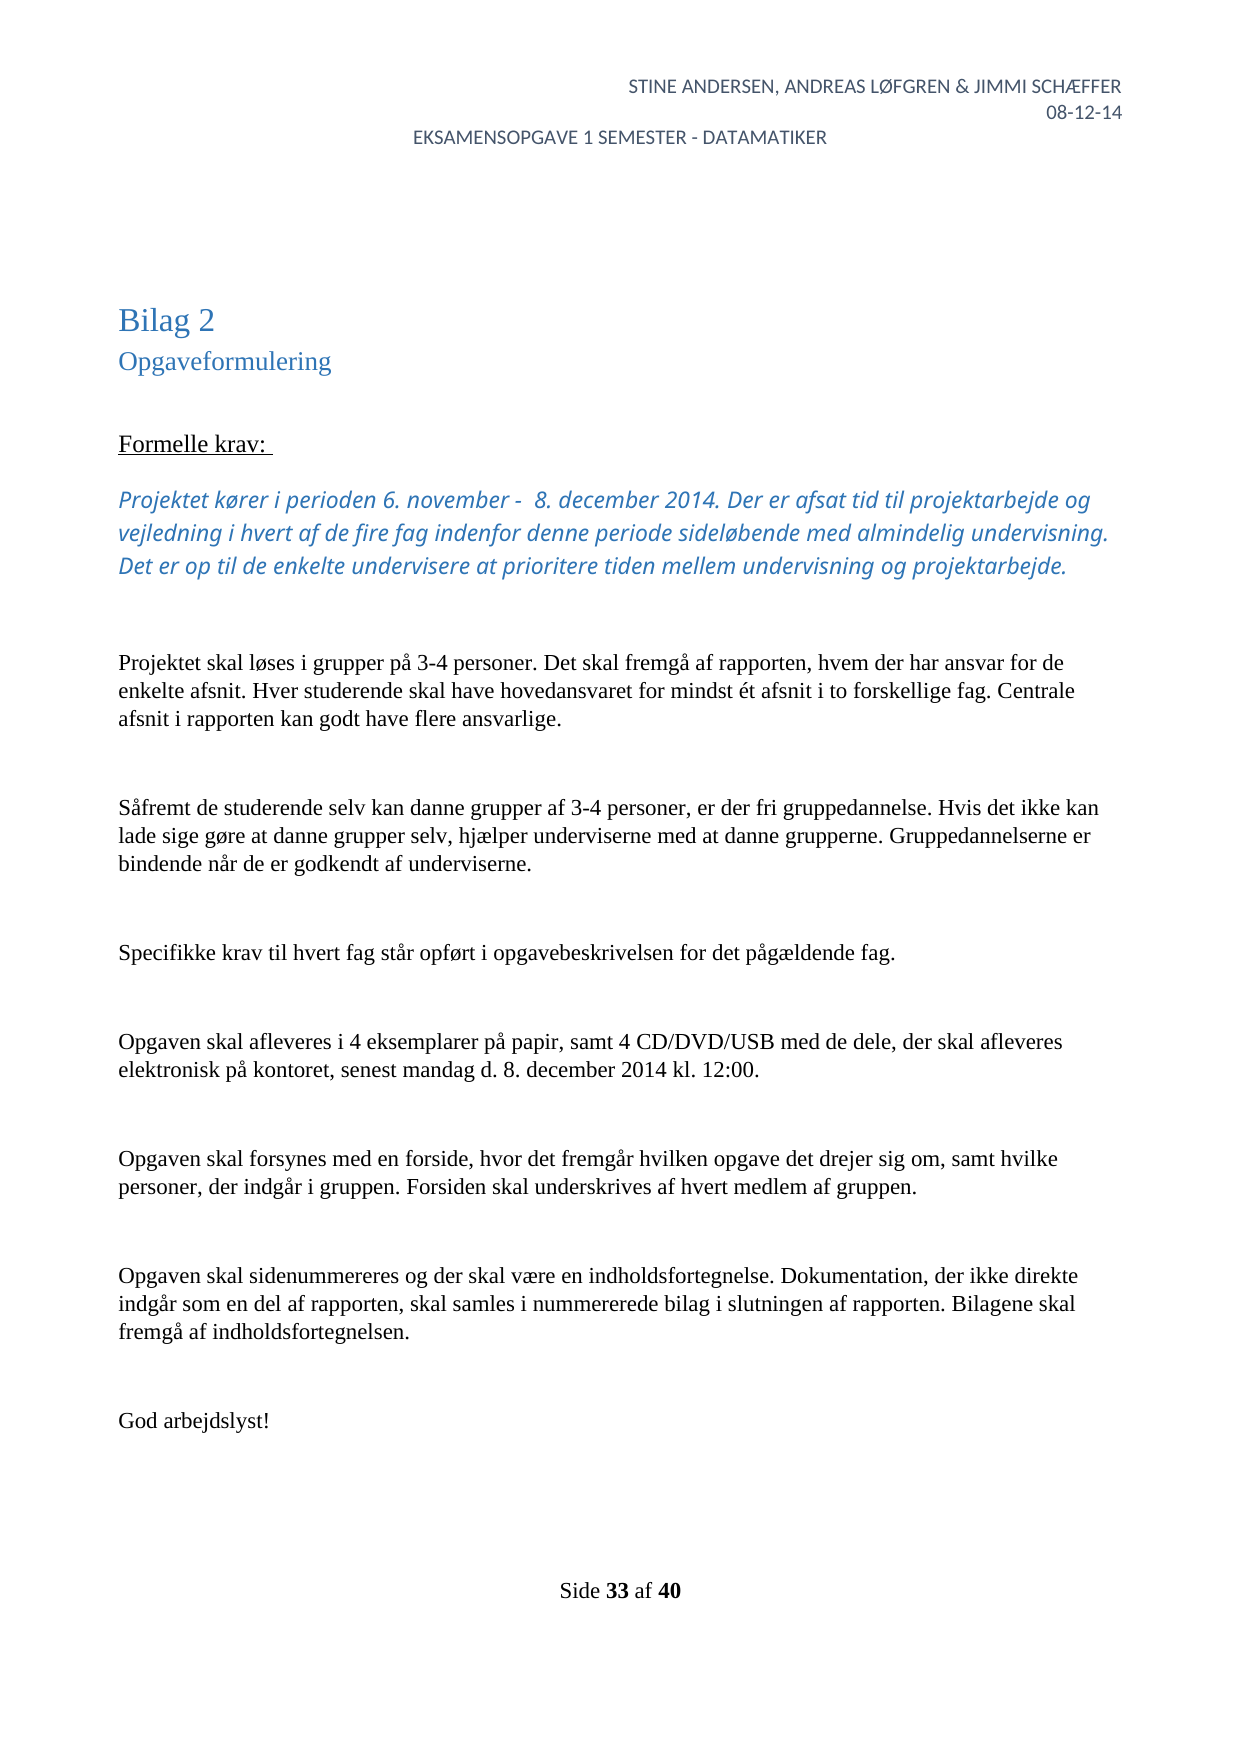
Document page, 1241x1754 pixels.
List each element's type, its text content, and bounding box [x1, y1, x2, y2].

text Specifikke krav til hvert fag står opført i opgavebeskrivelsen for det pågældende fag. [118, 939, 1122, 965]
subtitle Bilag 2 [118, 300, 1122, 338]
text God arbejdslyst! [118, 1407, 1122, 1434]
text Formelle krav: [118, 429, 1122, 457]
text Såfremt de studerende selv kan danne grupper af 3-4 personer, er der fri gruppedannelse. Hvis det ikke kan lade sige gøre at danne grupper selv, hjælper underviserne med at danne grupperne. Gruppedannelserne er bindende når de er godkendt af underviserne. [118, 794, 1122, 876]
subtitle Opgaveformulering [118, 344, 1122, 376]
text Projektet skal løses i grupper på 3-4 personer. Det skal fremgå af rapporten, hvem der har ansvar for de enkelte afsnit. Hver studerende skal have hovedansvaret for mindst ét afsnit i to forskellige fag. Centrale afsnit i rapporten kan godt have flere ansvarlige. [118, 649, 1122, 731]
subtitle Projektet kører i perioden 6. november - 8. december 2014. Der er afsat tid til projektarbejde og vejledning i hvert af de fire fag indenfor denne periode sideløbende med almindelig undervisning. Det er op til de enkelte undervisere at prioritere tiden mellem undervisning og projektarbejde. [118, 484, 1122, 581]
text Opgaven skal forsynes med en forside, hvor det fremgår hvilken opgave det drejer sig om, samt hvilke personer, der indgår i gruppen. Forsiden skal underskrives af hvert medlem af gruppen. [118, 1145, 1122, 1199]
text Opgaven skal sidenummereres og der skal være en indholdsfortegnelse. Dokumentation, der ikke direkte indgår som en del af rapporten, skal samles i nummererede bilag i slutningen af rapporten. Bilagene skal fremgå af indholdsfortegnelsen. [118, 1262, 1122, 1344]
text Opgaven skal afleveres i 4 eksemplarer på papir, samt 4 CD/DVD/USB med de dele, der skal afleveres elektronisk på kontoret, senest mandag d. 8. december 2014 kl. 12:00. [118, 1028, 1122, 1082]
